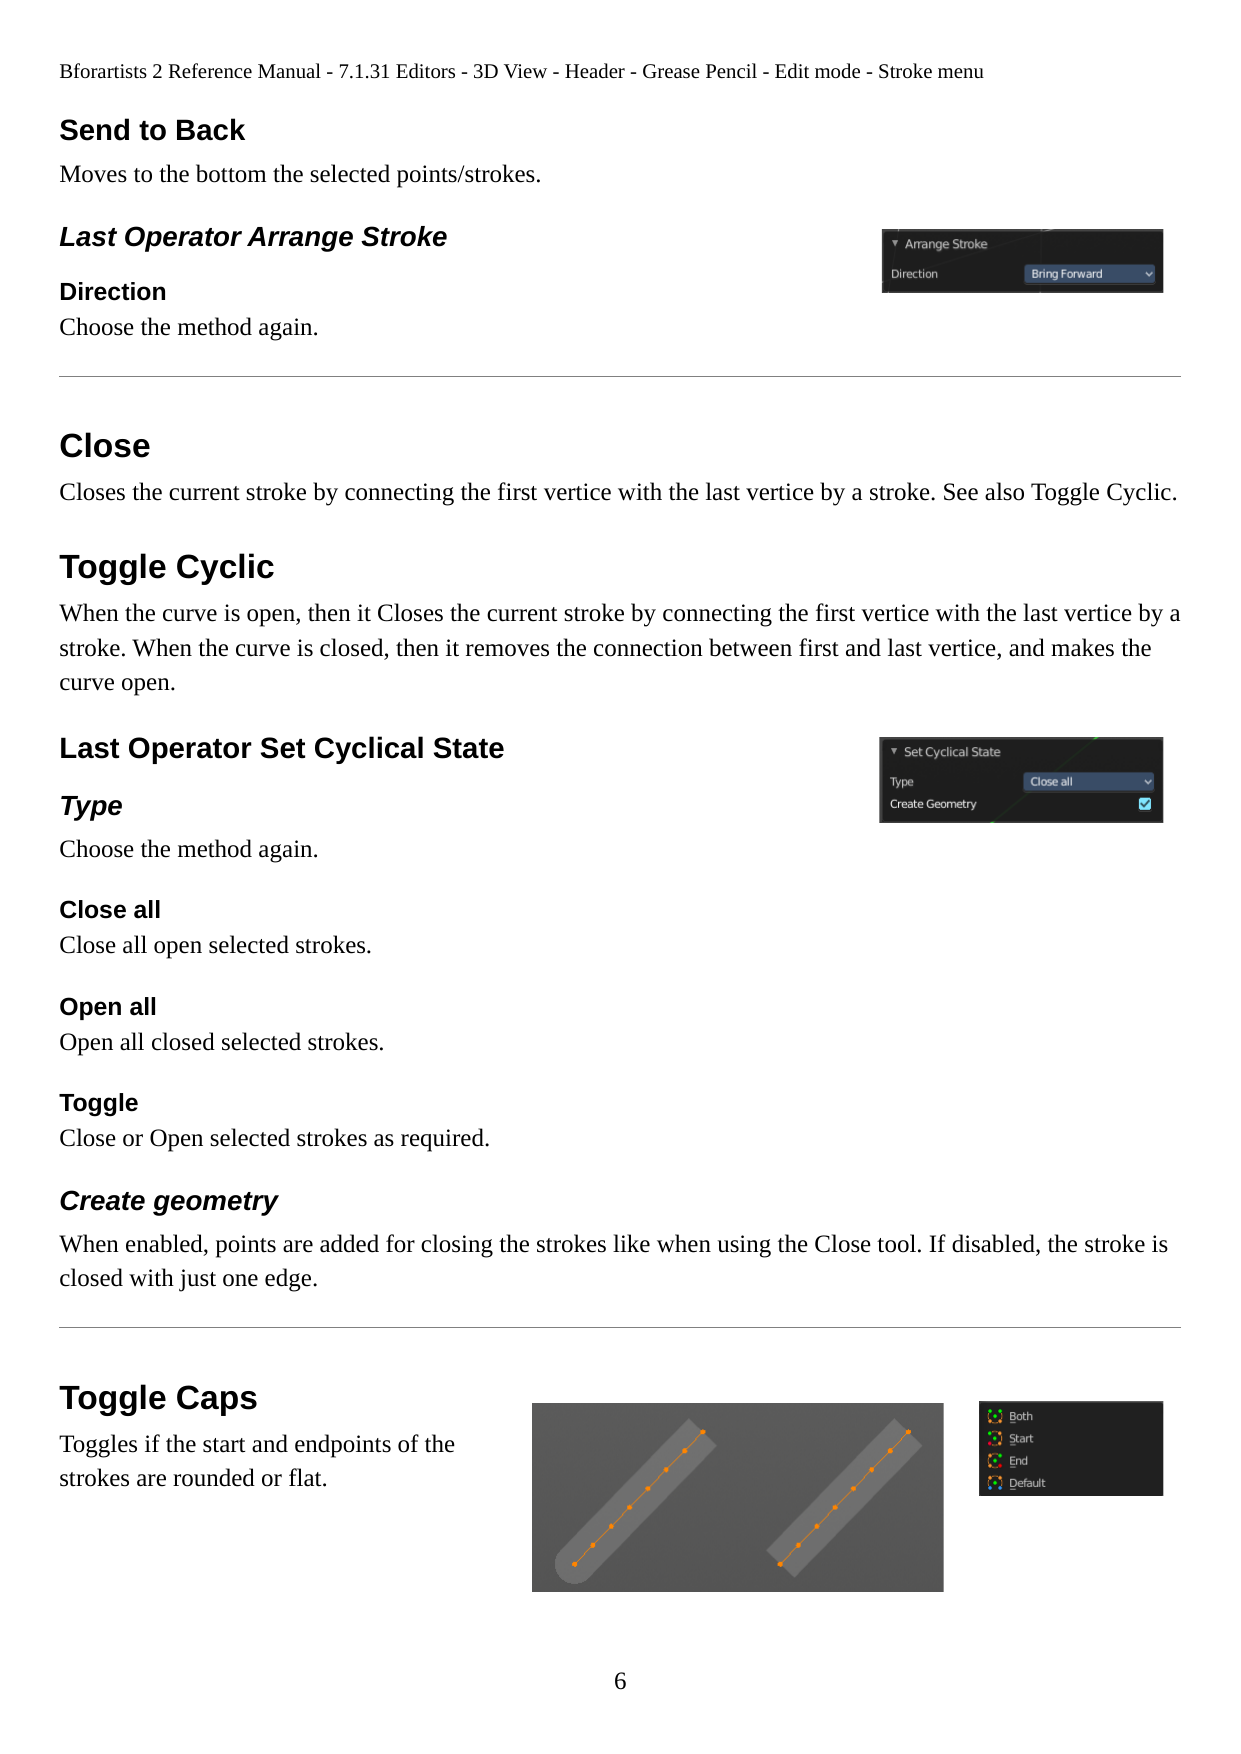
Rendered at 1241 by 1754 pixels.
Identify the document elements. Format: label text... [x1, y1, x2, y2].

subtitle Last Operator Arrange Stroke [59, 220, 1181, 252]
subtitle Close [59, 426, 1181, 465]
picture [879, 737, 1164, 823]
picture [532, 1403, 944, 1592]
text Closes the current stroke by connecting the first vertice with the last vertice by a stroke. See also Toggle Cyclic. [59, 477, 1181, 506]
subtitle Toggle Cyclic [59, 547, 1181, 586]
subtitle Direction [59, 277, 1181, 306]
text Toggles if the start and endpoints of the strokes are rounded or flat. [59, 1429, 532, 1492]
text Choose the method again. [59, 312, 1181, 341]
picture [881, 229, 1164, 293]
text When enabled, points are added for closing the strokes like when using the Close tool. If disabled, the stroke is closed with just one edge. [59, 1229, 1181, 1292]
text Close all open selected strokes. [59, 930, 1181, 959]
subtitle Open all [59, 992, 1181, 1021]
subtitle Last Operator Set Cyclical State [59, 731, 1181, 765]
text Moves to the bottom the selected points/strokes. [59, 159, 1181, 188]
subtitle Toggle Caps [59, 1378, 1181, 1416]
text Open all closed selected strokes. [59, 1027, 1181, 1056]
text Close or Open selected strokes as required. [59, 1123, 1181, 1152]
subtitle [1164, 790, 1181, 822]
subtitle Send to Back [59, 113, 1181, 146]
subtitle Create geometry [59, 1185, 1181, 1217]
text Choose the method again. [59, 834, 1181, 863]
subtitle Close all [59, 896, 1181, 924]
picture [979, 1401, 1164, 1496]
subtitle Toggle [59, 1088, 1181, 1117]
text [944, 1429, 979, 1492]
text When the curve is open, then it Closes the current stroke by connecting the first vertice with the last vertice by a stroke. When the curve is closed, then it removes the connection between first and last vertice, and makes the curve open. [59, 598, 1181, 696]
subtitle Type [59, 790, 879, 822]
